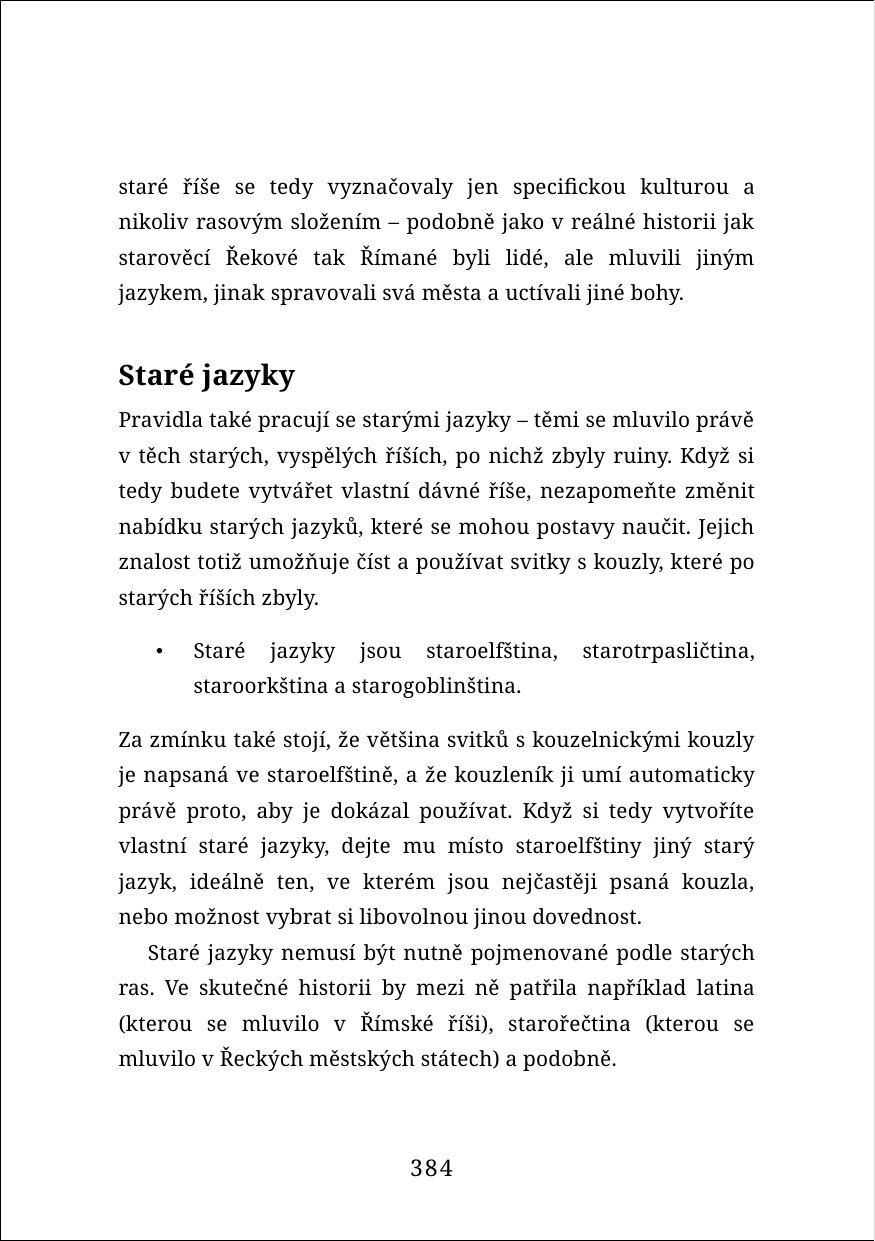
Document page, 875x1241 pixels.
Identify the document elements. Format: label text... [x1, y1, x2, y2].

text staré říše se tedy vyznačovaly jen specifickou kulturou a nikoliv rasovým složením – podobně jako v reálné historii jak starověcí Řekové tak Římané byli lidé, ale mluvili jiným jazykem, jinak spravovali svá města a uctívali jiné bohy. [118, 172, 756, 307]
text Za zmínku také stojí, že většina svitků s kouzelnickými kouzly je napsaná ve staroelfštině, a že kouzleník ji umí automaticky právě proto, aby je dokázal používat. Když si tedy vytvoříte vlastní staré jazyky, dejte mu místo staroelfštiny jiný starý jazyk, ideálně ten, ve kterém jsou nejčastěji psaná kouzla, nebo možnost vybrat si libovolnou jinou dovednost. Staré jazyky nemusí být nutně pojmenované podle starých ras. Ve skutečné historii by mezi ně patřila například latina (kterou se mluvilo v Římské říši), starořečtina (kterou se mluvilo v Řeckých městských státech) a podobně. [118, 725, 756, 1073]
list Staré jazyky jsou staroelfština, starotrpasličtina, staroorkština a starogoblinština. [156, 636, 756, 700]
text Pravidla také pracují se starými jazyky – těmi se mluvilo právě v těch starých, vyspělých říších, po nichž zbyly ruiny. Když si tedy budete vytvářet vlastní dávné říše, nezapomeňte změnit nabídku starých jazyků, které se mohou postavy naučit. Jejich znalost totiž umožňuje číst a používat svitky s kouzly, které po starých říších zbyly. [118, 405, 756, 611]
subtitle Staré jazyky [118, 355, 756, 393]
